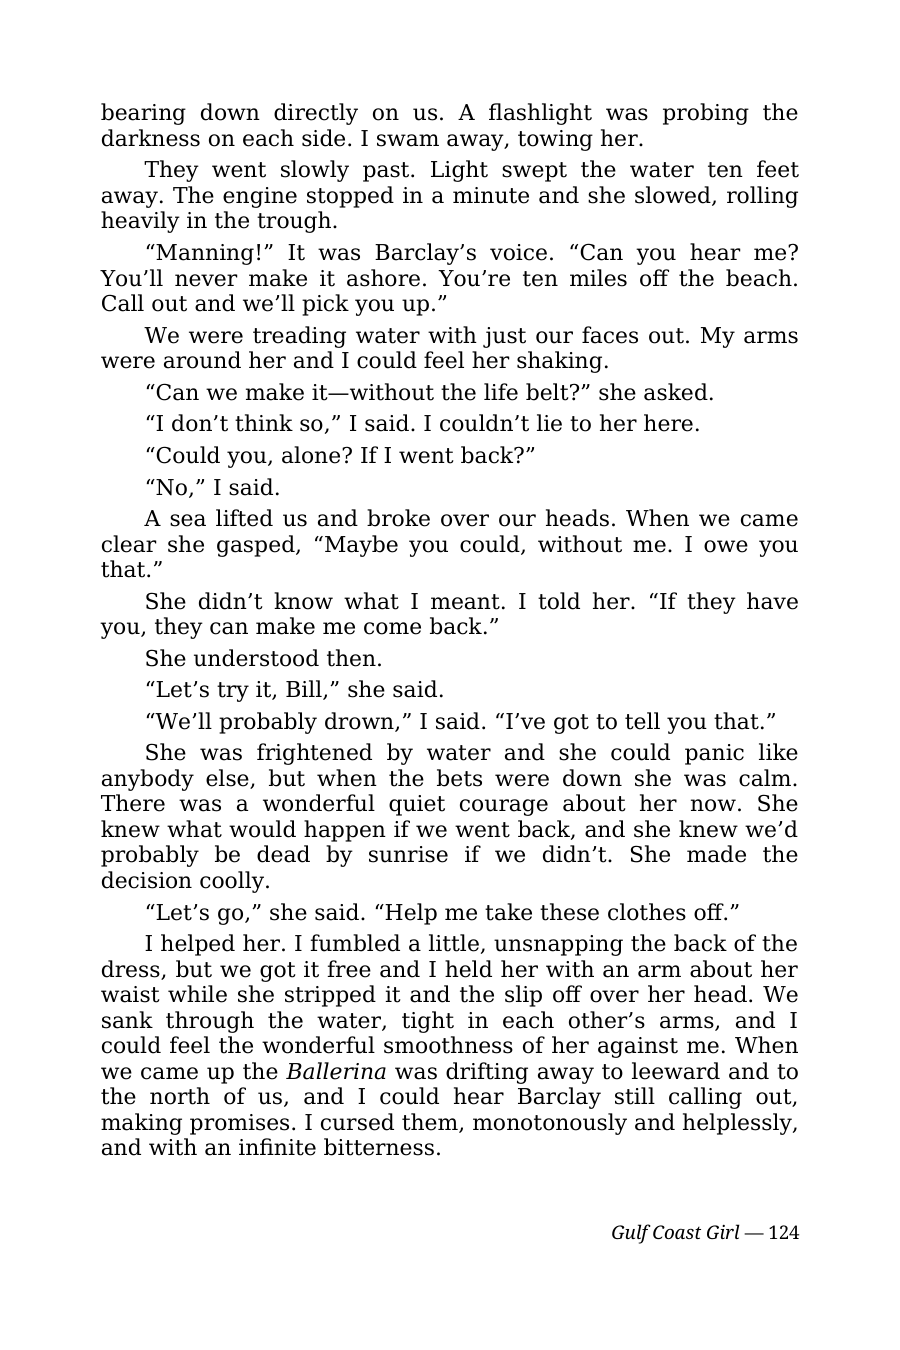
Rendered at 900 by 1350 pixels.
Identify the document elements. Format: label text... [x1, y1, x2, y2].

text “Can we make it—without the life belt?” she asked. [101, 380, 799, 405]
text “Could you, alone? If I went back?” [101, 443, 799, 468]
text “We’ll probably drown,” I said. “I’ve got to tell you that.” [101, 709, 799, 734]
text “Manning!” It was Barclay’s voice. “Can you hear me? You’ll never make it ashore. You’re ten miles off the beach. Call out and we’ll pick you up.” [101, 240, 799, 317]
text They went slowly past. Light swept the water ten feet away. The engine stopped in a minute and she slowed, rolling heavily in the trough. [101, 158, 799, 234]
text She didn’t know what I meant. I told her. “If they have you, they can make me come back.” [101, 589, 799, 640]
text I helped her. I fumbled a little, unsnapping the back of the dress, but we got it free and I held her with an arm about her waist while she stripped it and the slip off over her head. We sank through the water, tight in each other’s arms, and I could feel the wonderful smoothness of her against me. When we came up the Ballerina was drifting away to leeward and to the north of us, and I could hear Barclay still calling out, making promises. I cursed them, monotonously and helplessly, and with an infinite bitterness. [101, 931, 799, 1161]
text We were treading water with just our faces out. My arms were around her and I could feel her shaking. [101, 323, 799, 374]
text bearing down directly on us. A flashlight was probing the darkness on each side. I swam away, towing her. [101, 101, 799, 152]
text “Let’s go,” she said. “Help me take these clothes off.” [101, 900, 799, 925]
text “I don’t think so,” I said. I couldn’t lie to her here. [101, 411, 799, 437]
text “No,” I said. [101, 474, 799, 500]
text She understood then. [101, 646, 799, 671]
text A sea lifted us and broke over our heads. When we came clear she gasped, “Maybe you could, without me. I owe you that.” [101, 506, 799, 583]
text She was frightened by water and she could panic like anybody else, but when the bets were down she was calm. There was a wonderful quiet courage about her now. She knew what would happen if we went back, and she knew we’d probably be dead by sunrise if we didn’t. She made the decision coolly. [101, 741, 799, 894]
text “Let’s try it, Bill,” she said. [101, 677, 799, 703]
